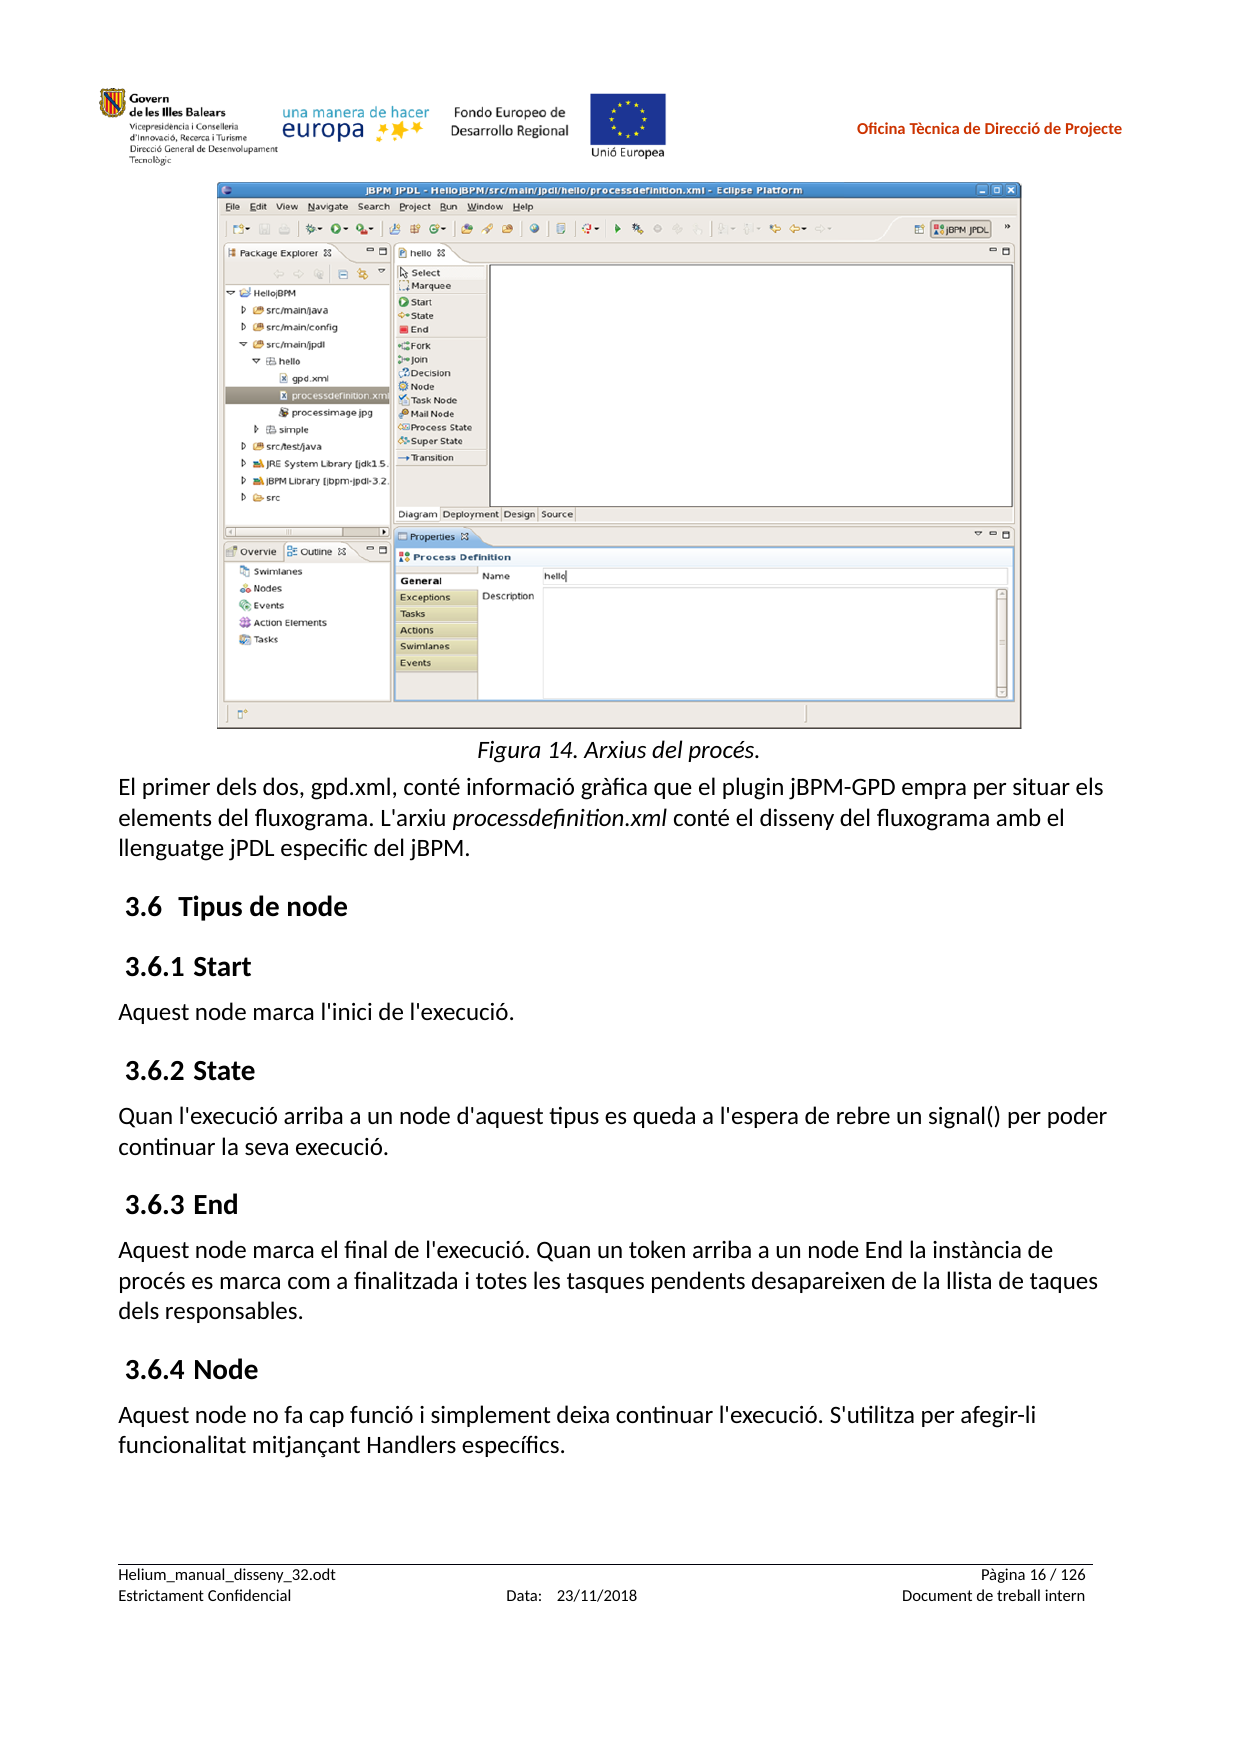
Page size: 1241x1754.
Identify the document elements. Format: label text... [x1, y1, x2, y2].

text Aquest node marca l'inici de l'execució. [118, 996, 1122, 1027]
subtitle State [118, 1052, 1122, 1088]
subtitle Node [118, 1351, 1122, 1386]
subtitle End [118, 1186, 1122, 1222]
subtitle Start [118, 948, 1122, 984]
picture [99, 87, 668, 166]
text Quan l'execució arriba a un node d'aquest tipus es queda a l'espera de rebre un signal() per poder continuar la seva execució. [118, 1100, 1122, 1161]
text Figura 14. Arxius del procés. [175, 732, 1065, 764]
text Aquest node marca el final de l'execució. Quan un token arriba a un node End la instància de procés es marca com a finalitzada i totes les tasques pendents desapareixen de la llista de taques dels responsables. [118, 1234, 1122, 1326]
subtitle Tipus de node [118, 888, 1122, 923]
text El primer dels dos, gpd.xml, conté informació gràfica que el plugin jBPM-GPD empra per situar els elements del fluxograma. L'arxiu processdefinition.xml conté el disseny del fluxograma amb el llenguatge jPDL especific del jBPM. [118, 732, 1122, 863]
text Aquest node no fa cap funció i simplement deixa continuar l'execució. S'utilitza per afegir-li funcionalitat mitjançant Handlers específics. [118, 1399, 1122, 1460]
picture [215, 180, 1025, 734]
